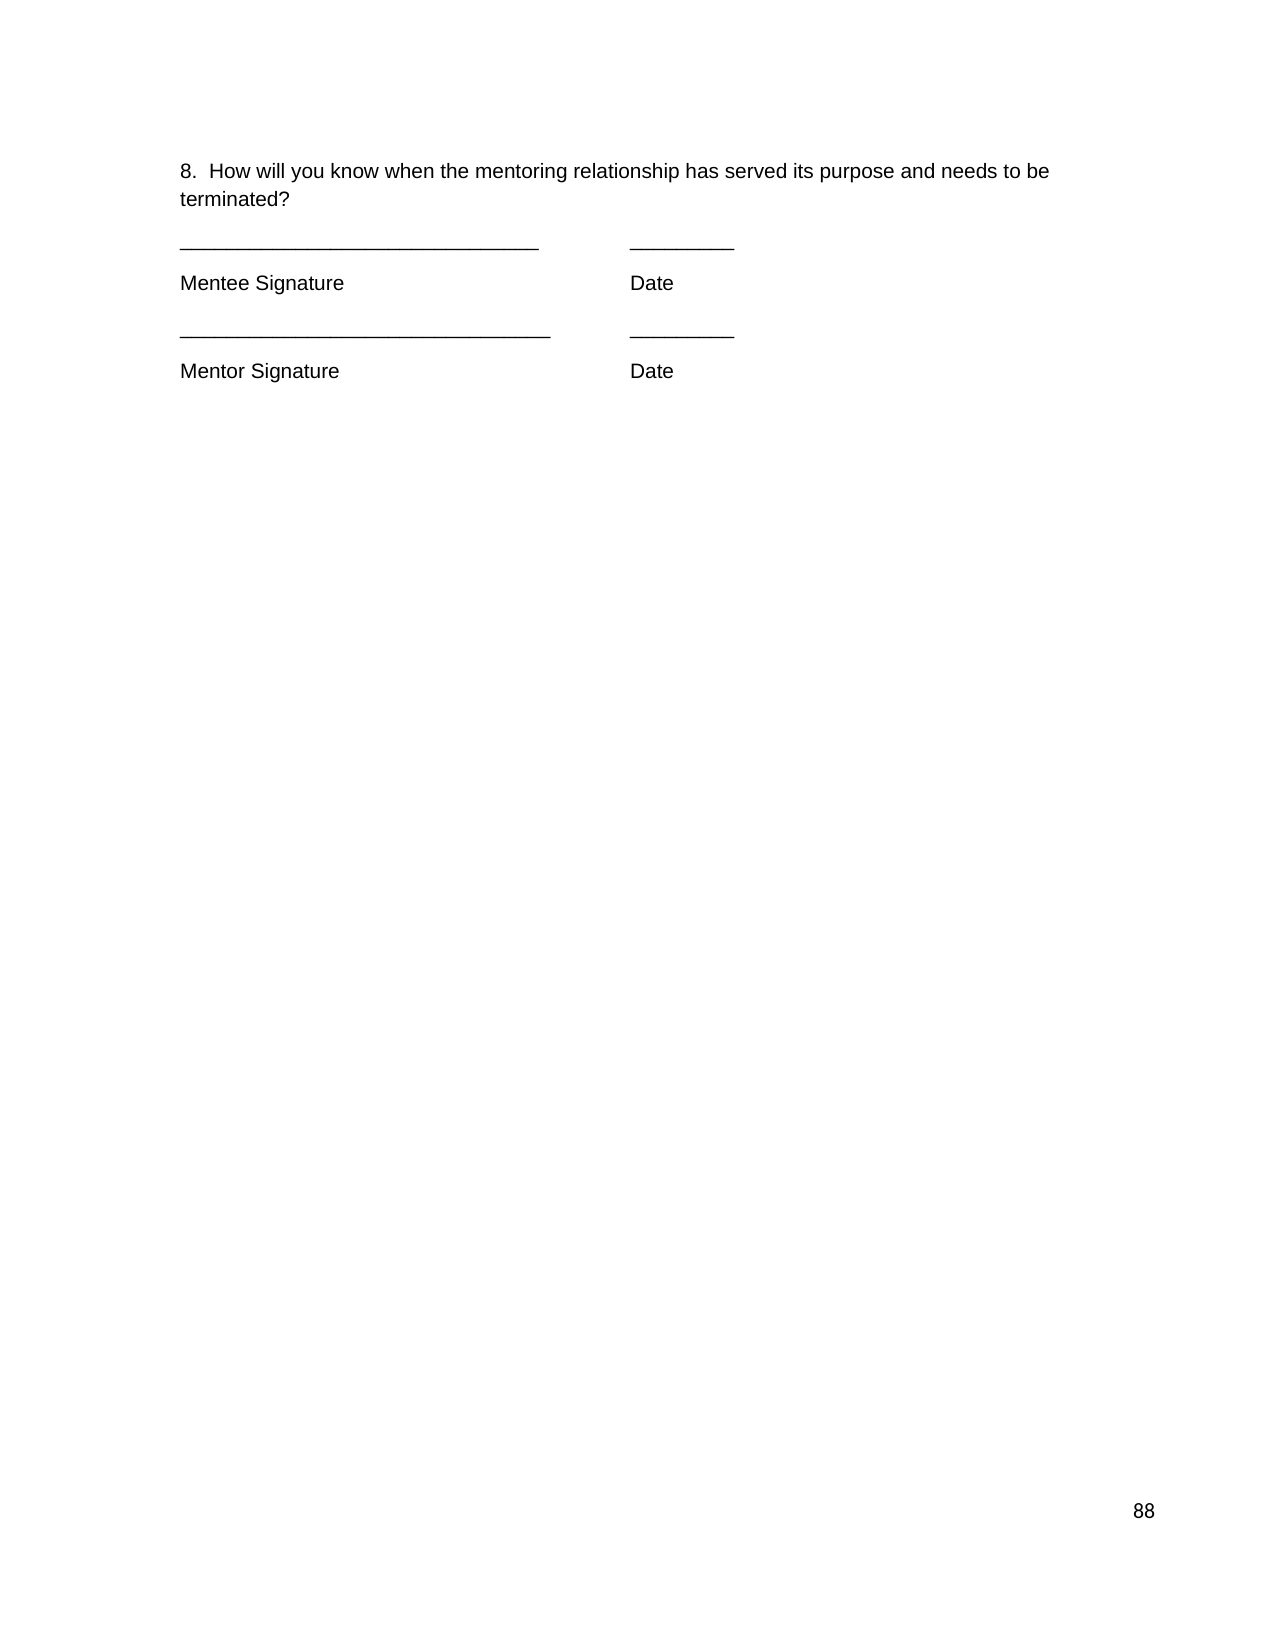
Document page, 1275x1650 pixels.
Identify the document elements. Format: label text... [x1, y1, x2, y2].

text 8. How will you know when the mentoring relationship has served its purpose and needs to be terminated? [180, 159, 1155, 211]
text ________________________________ _________ [180, 315, 1155, 339]
text Mentor Signature Date [180, 359, 1155, 383]
text Mentee Signature Date [180, 271, 1155, 295]
text _______________________________ _________ [180, 227, 1155, 251]
